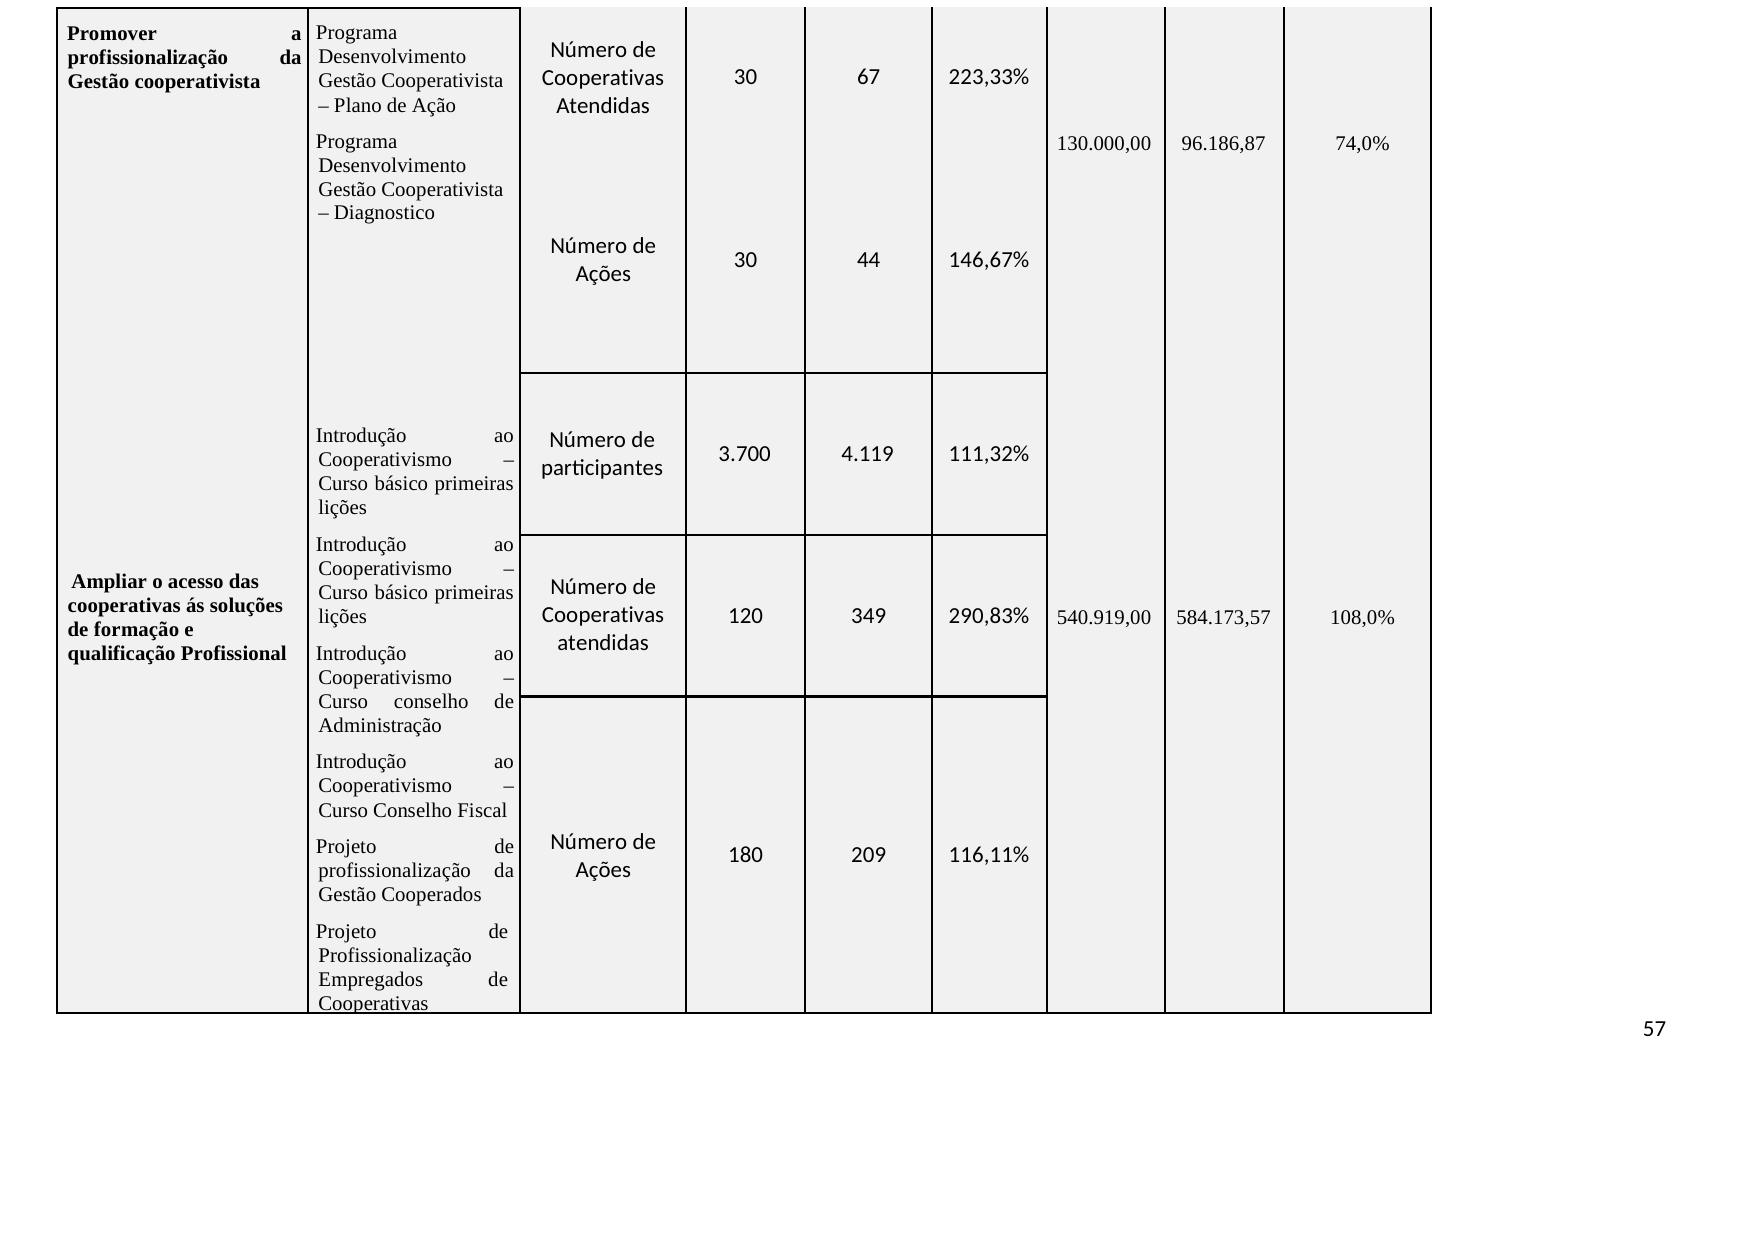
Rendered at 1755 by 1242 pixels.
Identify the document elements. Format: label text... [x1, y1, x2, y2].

table_cell 4.119 [806, 374, 931, 534]
table_header 96.186,87 [1166, 9, 1283, 372]
table_cell 349 [806, 536, 931, 695]
table_header Número de Cooperativas Atendidas [521, 9, 685, 145]
table_cell 584.173,57 [1166, 374, 1283, 1012]
table_header 74,0% [1285, 9, 1430, 372]
table_cell 116,11% [933, 698, 1046, 1012]
table_cell 540.919,00 [1048, 374, 1164, 1012]
table_cell 44 [806, 146, 931, 372]
table_cell 111,32% [933, 374, 1046, 534]
table_cell Ampliar o acesso das cooperativas ás soluções de formação e qualificação Profissional [58, 374, 307, 1012]
text 57 [46, 1014, 1666, 1042]
table_cell 120 [687, 536, 804, 695]
table_header 67 [806, 9, 931, 145]
table_header Promover a profissionalização da Gestão cooperativista [58, 9, 307, 372]
table_cell 108,0% [1285, 374, 1430, 1012]
table_header Programa Desenvolvimento Gestão Cooperativista – Plano de Ação Programa Desenvolvimento Gestão Cooperativista – Diagnostico [309, 9, 519, 372]
table_cell Número de Ações [521, 698, 685, 1012]
table_cell 30 [687, 146, 804, 372]
table_cell 180 [687, 698, 804, 1012]
table_header 223,33% [933, 9, 1046, 145]
table_cell 209 [806, 698, 931, 1012]
table_cell 146,67% [933, 146, 1046, 372]
table_header 30 [687, 9, 804, 145]
table_header 130.000,00 [1048, 9, 1164, 372]
table_cell 3.700 [687, 374, 804, 534]
table_cell Número de Cooperativas atendidas [521, 536, 685, 695]
table_cell Introdução ao Cooperativismo – Curso básico primeiras lições Introdução ao Cooperativismo – Curso básico primeiras lições Introdução ao Cooperativismo – Curso conselho de Administração Introdução ao Cooperativismo – Curso Conselho Fiscal Projeto de profissionalização da Gestão Cooperados Projeto de Profissionalização Empregados de Cooperativas [309, 374, 519, 1012]
table_cell 290,83% [933, 536, 1046, 695]
table_cell Número de participantes [521, 374, 685, 534]
table_cell Número de Ações [521, 146, 685, 372]
